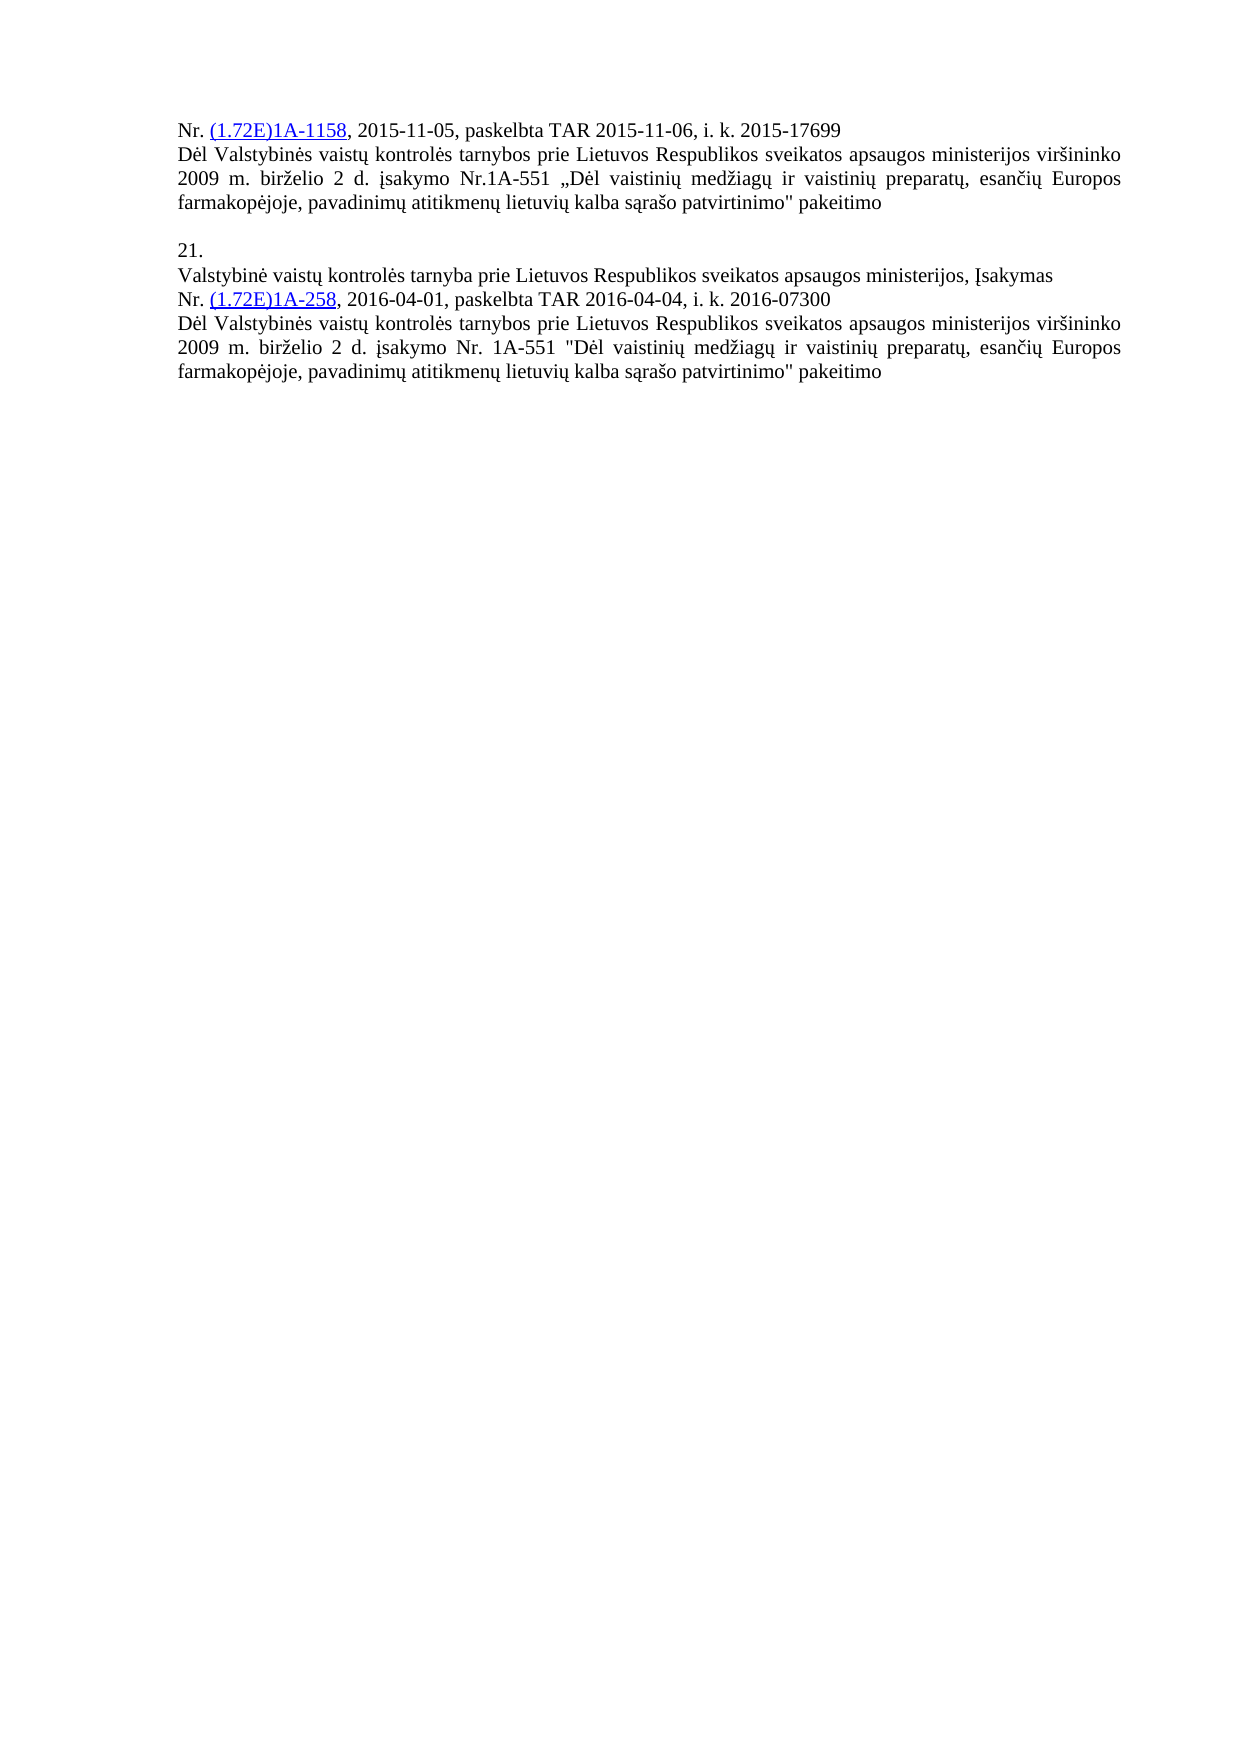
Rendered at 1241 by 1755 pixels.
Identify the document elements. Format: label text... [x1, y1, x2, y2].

text Dėl Valstybinės vaistų kontrolės tarnybos prie Lietuvos Respublikos sveikatos apsaugos ministerijos viršininko 2009 m. birželio 2 d. įsakymo Nr. 1A-551 "Dėl vaistinių medžiagų ir vaistinių preparatų, esančių Europos farmakopėjoje, pavadinimų atitikmenų lietuvių kalba sąrašo patvirtinimo" pakeitimo [177, 311, 1122, 383]
text Valstybinė vaistų kontrolės tarnyba prie Lietuvos Respublikos sveikatos apsaugos ministerijos, Įsakymas [177, 262, 1122, 287]
text Dėl Valstybinės vaistų kontrolės tarnybos prie Lietuvos Respublikos sveikatos apsaugos ministerijos viršininko 2009 m. birželio 2 d. įsakymo Nr.1A-551 „Dėl vaistinių medžiagų ir vaistinių preparatų, esančių Europos farmakopėjoje, pavadinimų atitikmenų lietuvių kalba sąrašo patvirtinimo" pakeitimo [177, 142, 1122, 214]
text Nr. (1.72E)1A-258, 2016-04-01, paskelbta TAR 2016-04-04, i. k. 2016-07300 [177, 287, 1122, 311]
text 21. [177, 238, 1122, 262]
text Nr. (1.72E)1A-1158, 2015-11-05, paskelbta TAR 2015-11-06, i. k. 2015-17699 [177, 118, 1122, 142]
